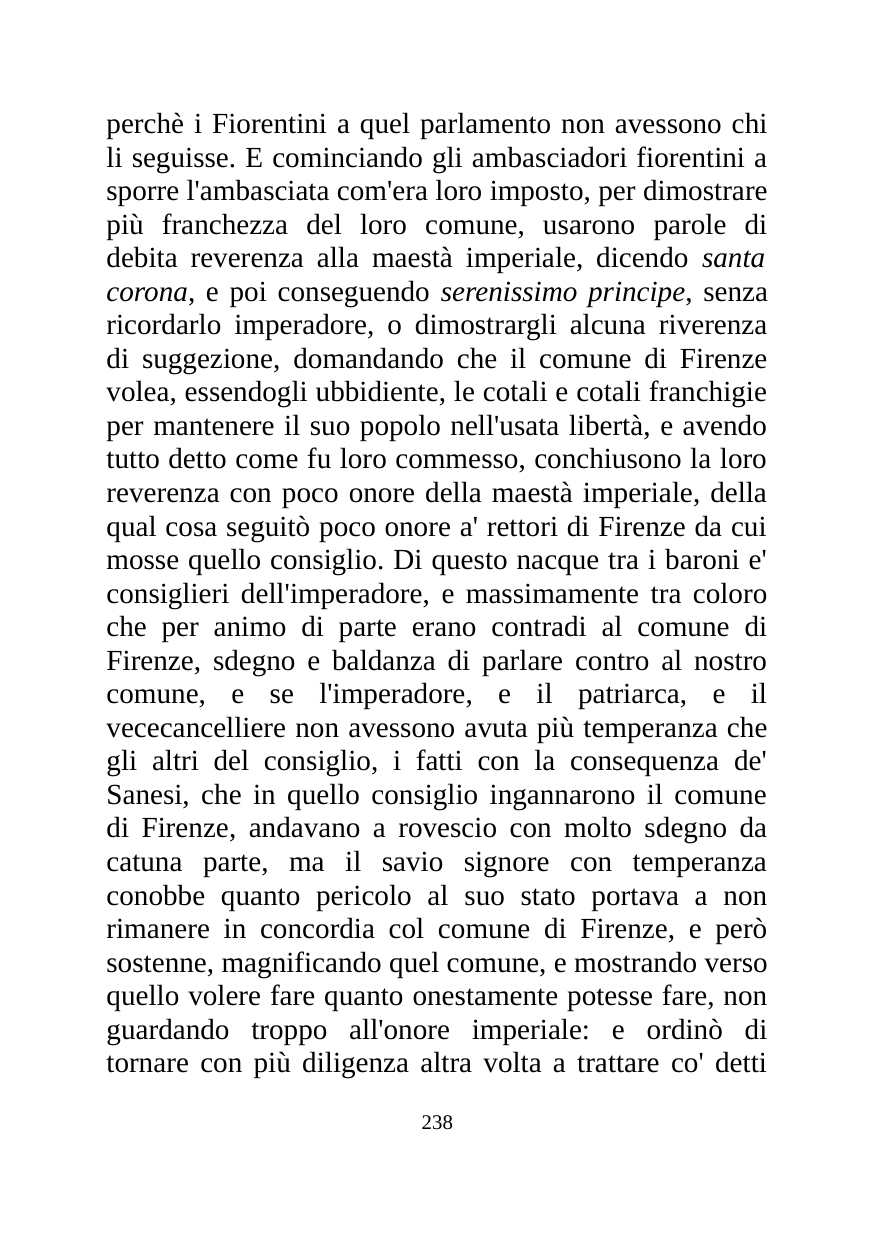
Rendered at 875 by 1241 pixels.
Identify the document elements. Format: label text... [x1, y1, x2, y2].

text perchè i Fiorentini a quel parlamento non avessono chi li seguisse. E cominciando gli ambasciadori fiorentini a sporre l'ambasciata com'era loro imposto, per dimostrare più franchezza del loro comune, usarono parole di debita reverenza alla maestà imperiale, dicendo santa corona, e poi conseguendo serenissimo principe, senza ricordarlo imperadore, o dimostrargli alcuna riverenza di suggezione, domandando che il comune di Firenze volea, essendogli ubbidiente, le cotali e cotali franchigie per mantenere il suo popolo nell'usata libertà, e avendo tutto detto come fu loro commesso, conchiusono la loro reverenza con poco onore della maestà imperiale, della qual cosa seguitò poco onore a' rettori di Firenze da cui mosse quello consiglio. Di questo nacque tra i baroni e' consiglieri dell'imperadore, e massimamente tra coloro che per animo di parte erano contradi al comune di Firenze, sdegno e baldanza di parlare contro al nostro comune, e se l'imperadore, e il patriarca, e il vececancelliere non avessono avuta più temperanza che gli altri del consiglio, i fatti con la consequenza de' Sanesi, che in quello consiglio ingannarono il comune di Firenze, andavano a rovescio con molto sdegno da catuna parte, ma il savio signore con temperanza conobbe quanto pericolo al suo stato portava a non rimanere in concordia col comune di Firenze, e però sostenne, magnificando quel comune, e mostrando verso quello volere fare quanto onestamente potesse fare, non guardando troppo all'onore imperiale: e ordinò di tornare con più diligenza altra volta a trattare co' detti [106, 106, 768, 1079]
